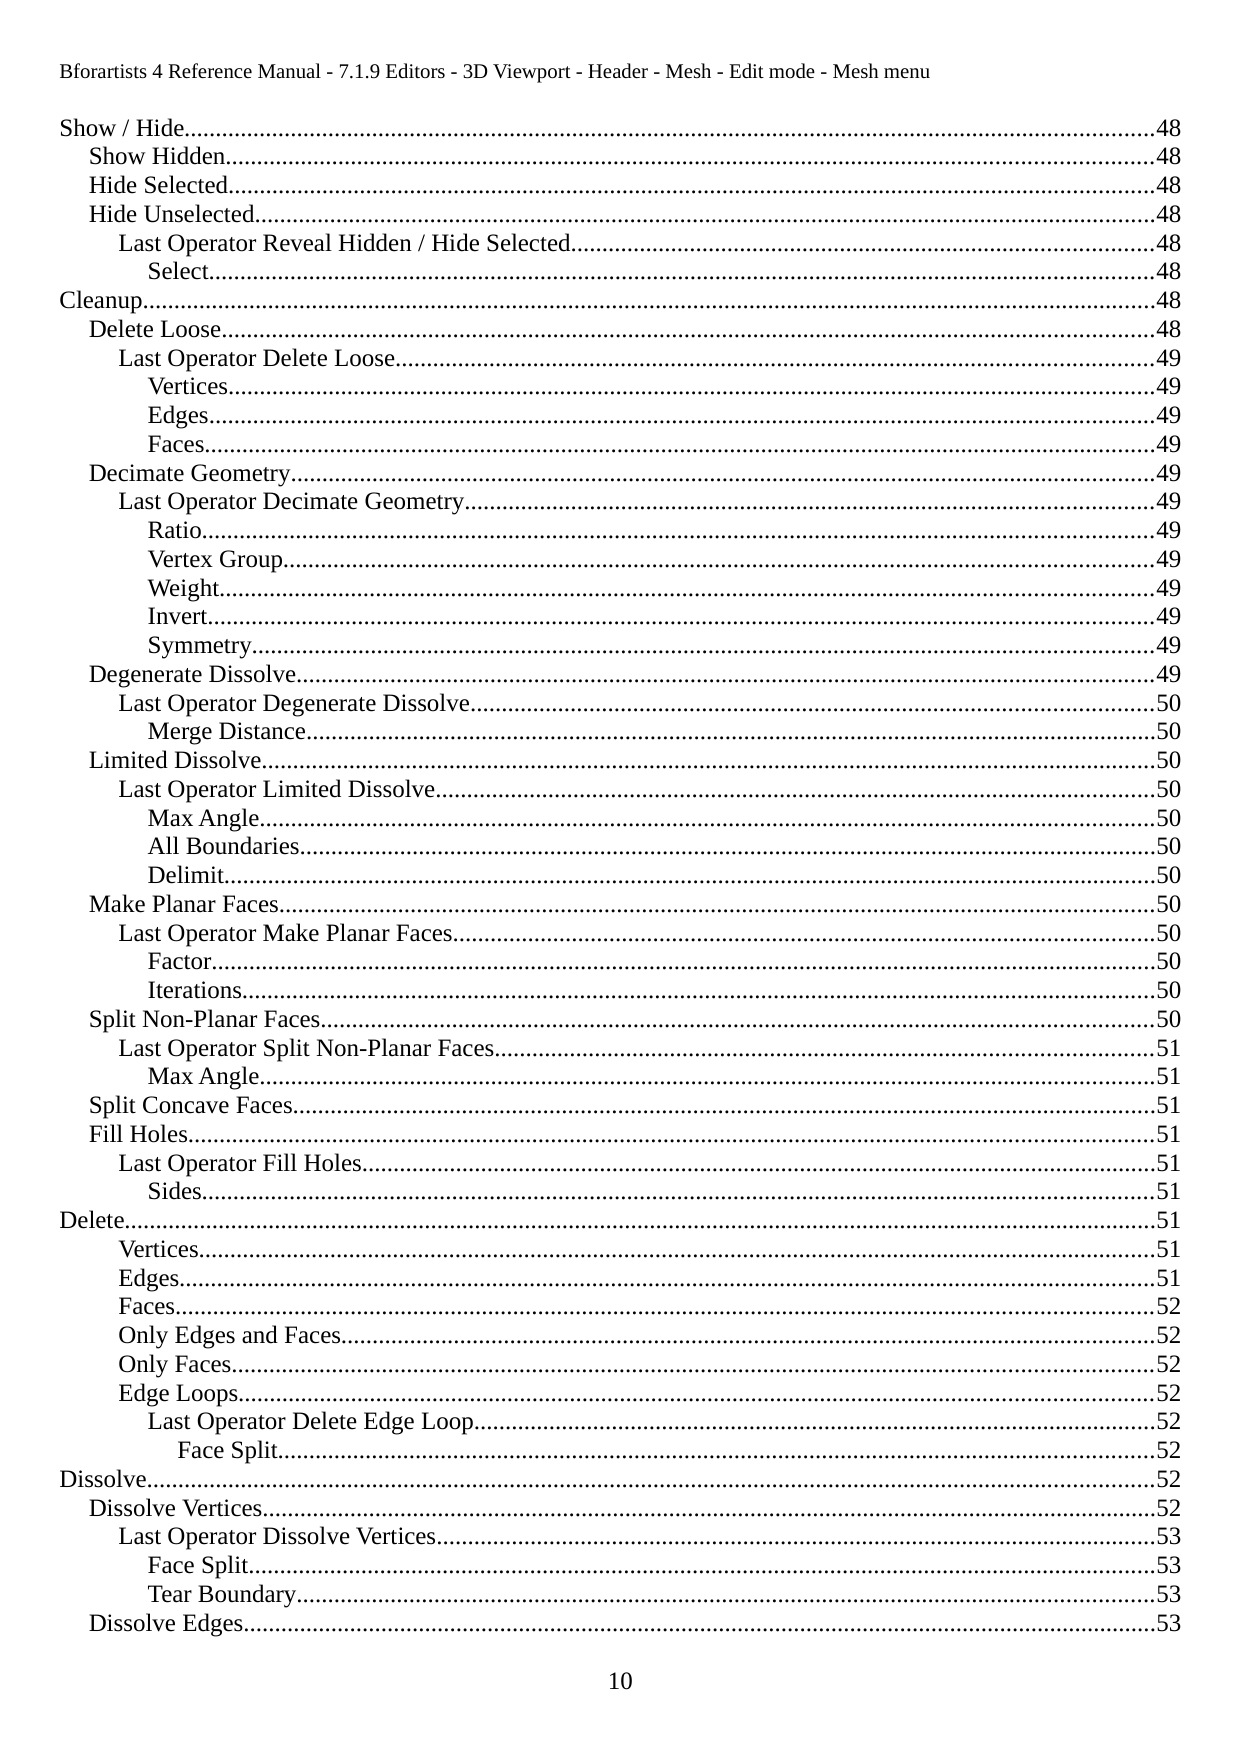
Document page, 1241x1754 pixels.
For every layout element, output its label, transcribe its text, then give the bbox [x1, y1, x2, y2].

text All Boundaries 50 [147, 831, 1181, 860]
text Face Split 53 [147, 1550, 1181, 1579]
text Last Operator Reveal Hidden / Hide Selected 48 [118, 228, 1181, 256]
text Delete 51 [59, 1205, 1181, 1234]
text Decimate Geometry 49 [88, 458, 1181, 486]
text Ratio 49 [147, 515, 1181, 544]
text Last Operator Dissolve Vertices 53 [118, 1521, 1181, 1550]
text Only Edges and Faces 52 [118, 1320, 1181, 1349]
text Degenerate Dissolve 49 [88, 659, 1181, 688]
text Tear Boundary 53 [147, 1579, 1181, 1608]
text Dissolve 52 [59, 1464, 1181, 1493]
text Edge Loops 52 [118, 1378, 1181, 1406]
text Delimit 50 [147, 860, 1181, 889]
text Last Operator Degenerate Dissolve 50 [118, 688, 1181, 716]
text Last Operator Fill Holes 51 [118, 1148, 1181, 1176]
text Show / Hide 48 [59, 113, 1181, 141]
text Delete Loose 48 [88, 314, 1181, 343]
text Dissolve Edges 53 [88, 1608, 1181, 1636]
text Hide Unselected 48 [88, 199, 1181, 228]
text Last Operator Delete Loose 49 [118, 343, 1181, 371]
text Face Split 52 [177, 1435, 1181, 1464]
text Max Angle 50 [147, 803, 1181, 831]
text Merge Distance 50 [147, 716, 1181, 745]
text Show Hidden 48 [88, 141, 1181, 170]
text Hide Selected 48 [88, 170, 1181, 199]
text Invert 49 [147, 601, 1181, 630]
text Last Operator Decimate Geometry 49 [118, 486, 1181, 515]
text Only Faces 52 [118, 1349, 1181, 1378]
text Max Angle 51 [147, 1061, 1181, 1090]
text Dissolve Vertices 52 [88, 1493, 1181, 1521]
text Vertex Group 49 [147, 544, 1181, 573]
text Last Operator Limited Dissolve 50 [118, 774, 1181, 803]
text Cleanup 48 [59, 285, 1181, 314]
text Select 48 [147, 256, 1181, 285]
text Faces 52 [118, 1291, 1181, 1320]
text Fill Holes 51 [88, 1119, 1181, 1148]
text Last Operator Make Planar Faces 50 [118, 918, 1181, 946]
text Edges 49 [147, 400, 1181, 429]
text Edges 51 [118, 1263, 1181, 1291]
text Iterations 50 [147, 975, 1181, 1004]
text Last Operator Split Non-Planar Faces 51 [118, 1033, 1181, 1061]
text Vertices 51 [118, 1234, 1181, 1263]
text Vertices 49 [147, 371, 1181, 400]
text Factor 50 [147, 946, 1181, 975]
text Make Planar Faces 50 [88, 889, 1181, 918]
text Split Non-Planar Faces 50 [88, 1004, 1181, 1033]
text Sides 51 [147, 1176, 1181, 1205]
text Last Operator Delete Edge Loop 52 [147, 1406, 1181, 1435]
text Faces 49 [147, 429, 1181, 458]
text Split Concave Faces 51 [88, 1090, 1181, 1119]
text Weight 49 [147, 573, 1181, 601]
text Symmetry 49 [147, 630, 1181, 659]
text Limited Dissolve 50 [88, 745, 1181, 774]
